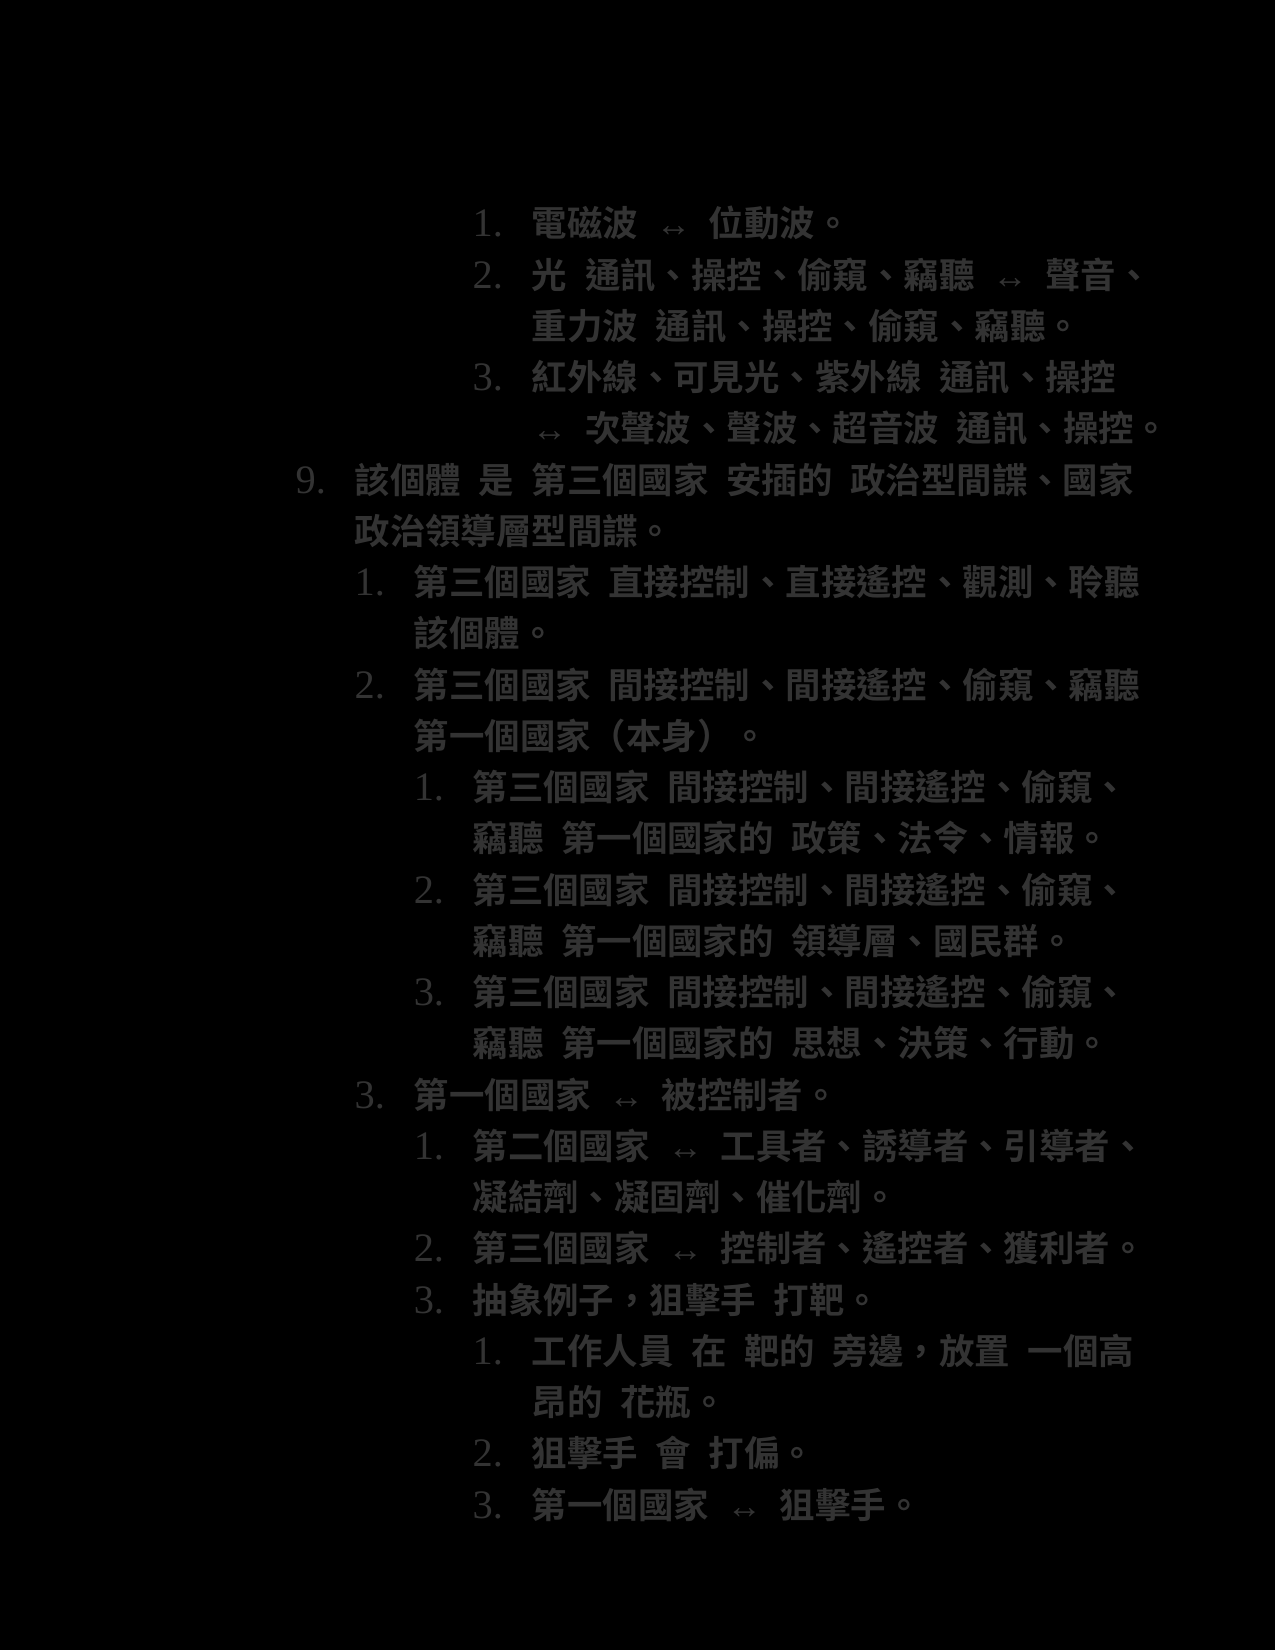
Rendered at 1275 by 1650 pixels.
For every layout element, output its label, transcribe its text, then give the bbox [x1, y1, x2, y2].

list 第三個國家 間接控制、間接遙控、偷窺、竊聽 第一個國家的 領導層、國民群。 [413, 862, 1157, 964]
list 光 通訊、操控、偷窺、竊聽 ↔ 聲音、重力波 通訊、操控、偷窺、竊聽。 [472, 247, 1157, 349]
list 狙擊手 會 打偏。 [472, 1426, 1157, 1477]
list 工作人員 在 靶的 旁邊，放置 一個高昂的 花瓶。 [472, 1323, 1157, 1426]
list 第三個國家 間接控制、間接遙控、偷窺、竊聽 第一個國家（本身）。 [354, 657, 1157, 759]
list 第三個國家 直接控制、直接遙控、觀測、聆聽 該個體。 [354, 554, 1157, 657]
list 抽象例子，狙擊手 打靶。 [413, 1272, 1157, 1323]
list 第三個國家 間接控制、間接遙控、偷窺、竊聽 第一個國家的 政策、法令、情報。 [413, 759, 1157, 862]
list 該個體 是 第三個國家 安插的 政治型間諜、國家政治領導層型間諜。 [295, 452, 1157, 554]
list 第二個國家 ↔ 工具者、誘導者、引導者、凝結劑、凝固劑、催化劑。 [413, 1118, 1157, 1221]
list 第一個國家 ↔ 被控制者。 [354, 1067, 1157, 1118]
list 紅外線、可見光、紫外線 通訊、操控 ↔ 次聲波、聲波、超音波 通訊、操控。 [472, 349, 1157, 452]
list 第一個國家 ↔ 狙擊手。 [472, 1477, 1157, 1528]
list 第三個國家 ↔ 控制者、遙控者、獲利者。 [413, 1221, 1157, 1272]
list 第三個國家 間接控制、間接遙控、偷窺、竊聽 第一個國家的 思想、決策、行動。 [413, 964, 1157, 1067]
list 電磁波 ↔ 位動波。 [472, 196, 1157, 247]
